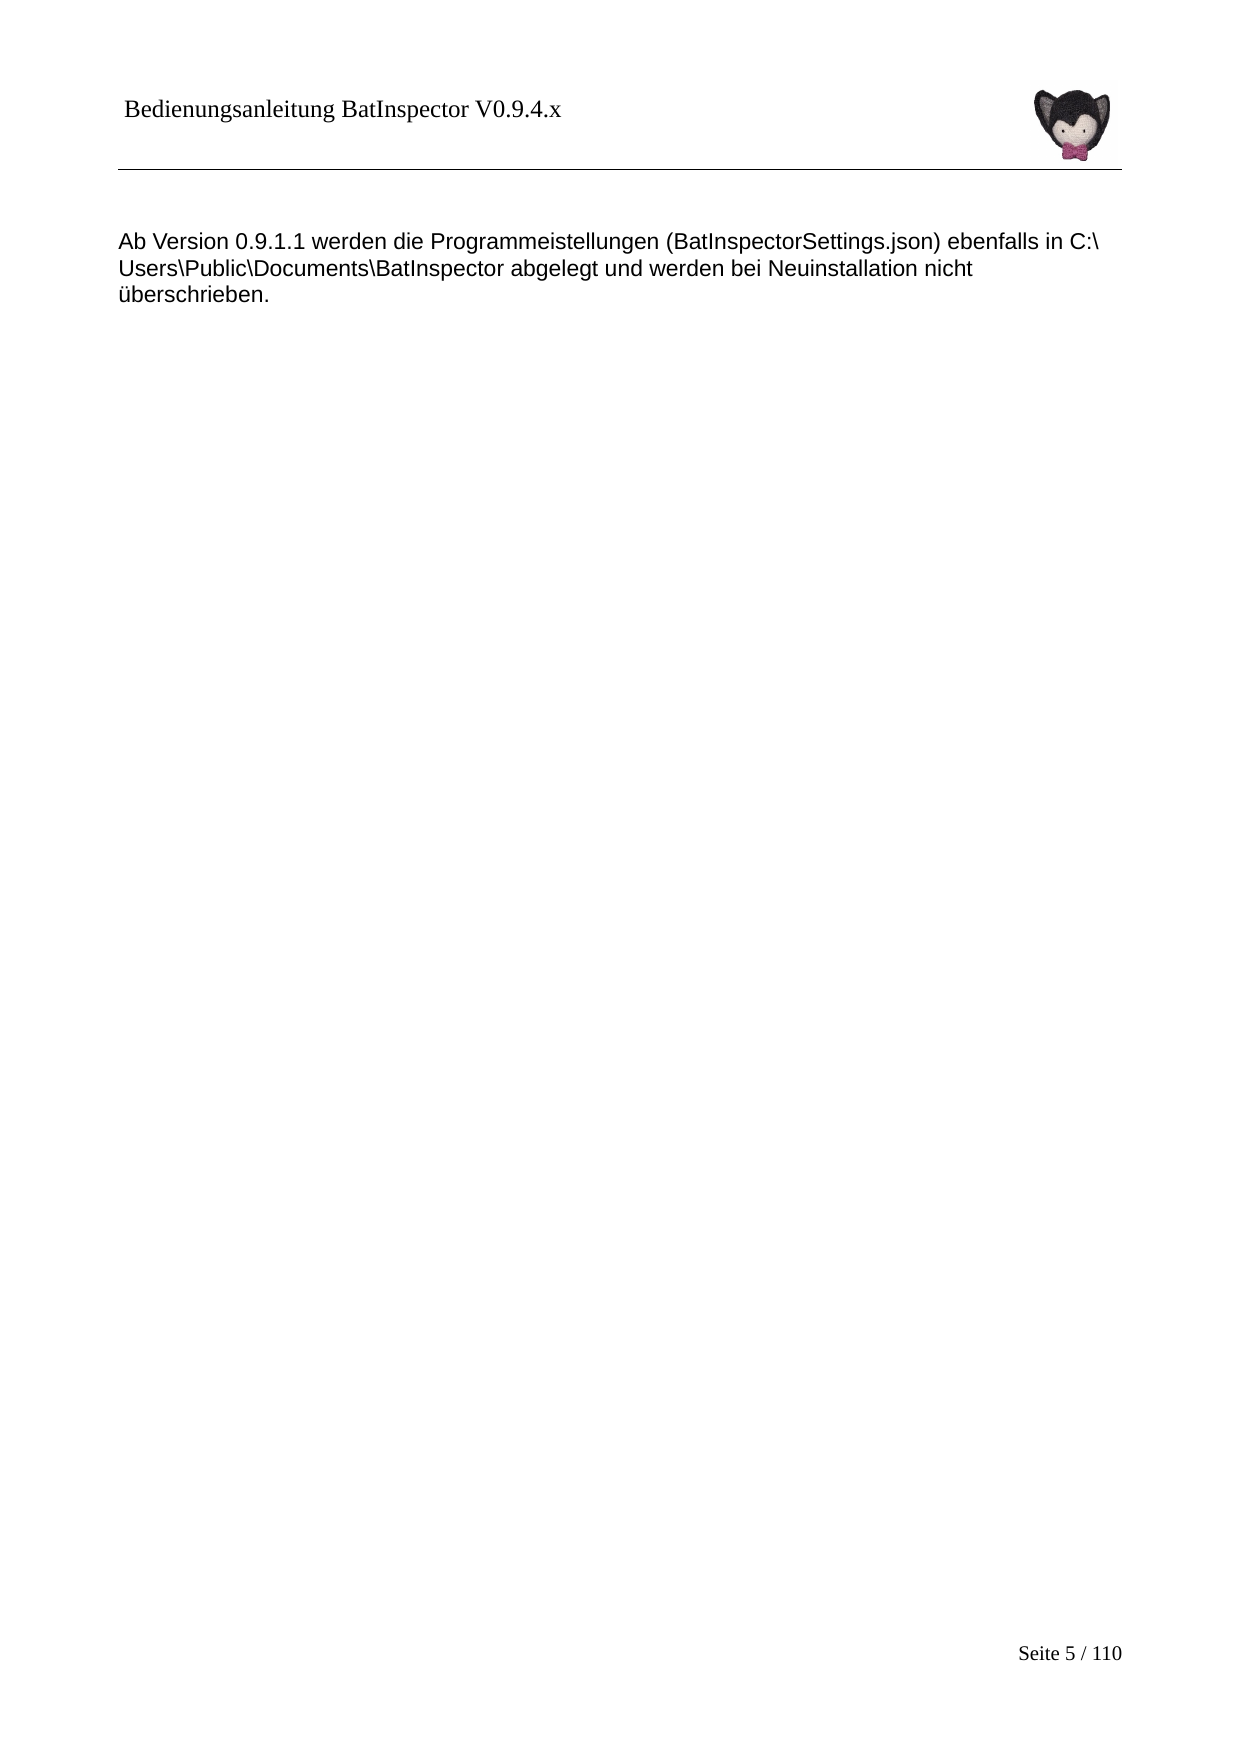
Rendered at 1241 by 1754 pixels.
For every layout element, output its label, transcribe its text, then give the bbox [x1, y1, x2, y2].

text Ab Version 0.9.1.1 werden die Programmeistellungen (BatInspectorSettings.json) ebenfalls in C:\Users\Public\Documents\BatInspector abgelegt und werden bei Neuinstallation nicht überschrieben. [118, 228, 1122, 307]
picture [1030, 80, 1119, 169]
